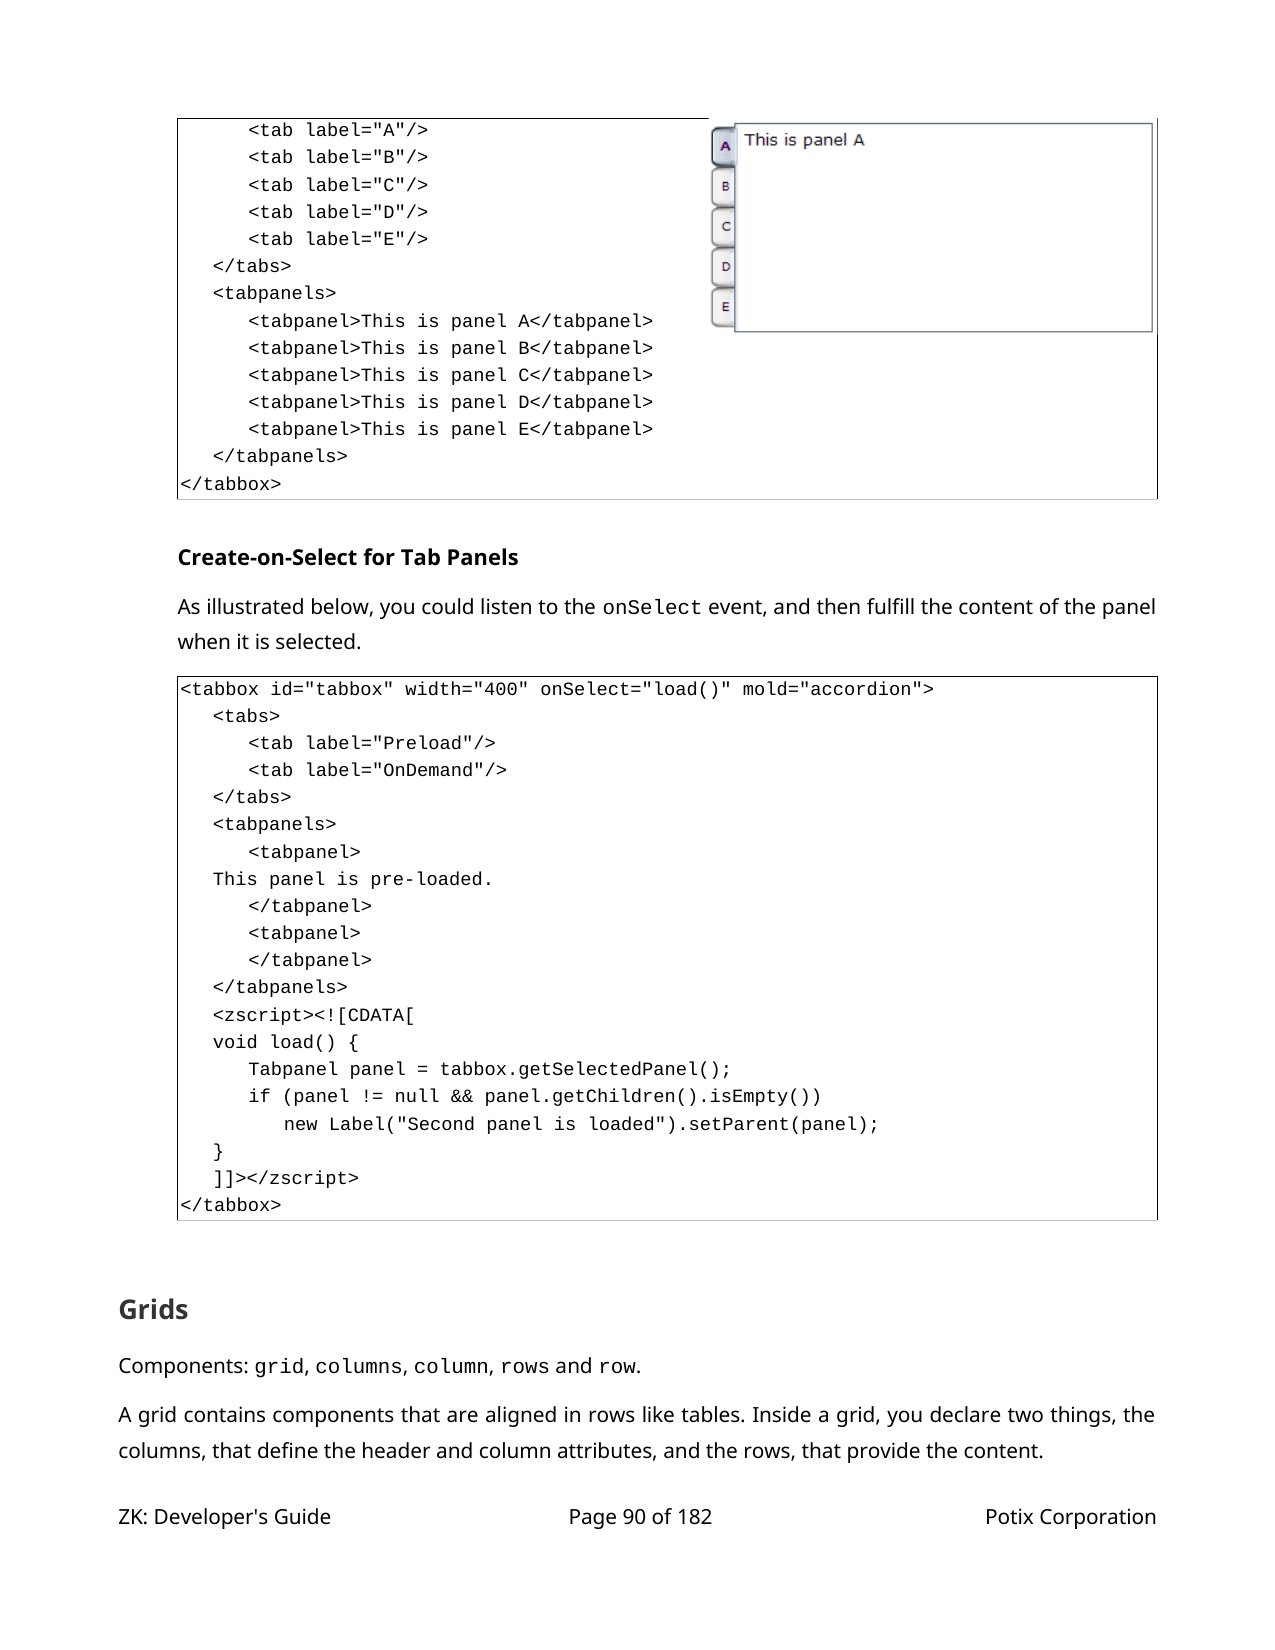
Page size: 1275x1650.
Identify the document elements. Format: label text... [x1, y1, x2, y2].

text A grid contains components that are aligned in rows like tables. Inside a grid, you declare two things, the columns, that define the header and column attributes, and the rows, that provide the content. [118, 1401, 1157, 1464]
text <tab label="A"/> [178, 119, 708, 142]
text </tabs> [178, 254, 708, 278]
text <tab label="C"/> [178, 172, 708, 197]
text <tabpanels> [178, 281, 708, 306]
text <tab label="E"/> [178, 227, 708, 251]
text <tabpanel> [178, 921, 1157, 945]
text <tab label="OnDemand"/> [178, 758, 1157, 782]
text <tabpanel>This is panel E</tabpanel> [178, 417, 1157, 441]
text <tab label="Preload"/> [178, 731, 1157, 755]
picture [708, 118, 1158, 335]
text <tab label="B"/> [178, 145, 708, 169]
text </tabpanels> [178, 975, 1157, 1000]
text ]]></zscript> [178, 1166, 1157, 1190]
text Components: grid, columns, column, rows and row. [118, 1351, 1157, 1380]
text <tabpanel>This is panel D</tabpanel> [178, 390, 1157, 414]
text <tabpanel> [178, 839, 1157, 864]
text </tabbox> [178, 1193, 1157, 1220]
text <tabpanel>This is panel C</tabpanel> [178, 363, 1157, 387]
text <tab label="D"/> [178, 200, 708, 224]
subtitle Create-on-Select for Tab Panels [177, 541, 1157, 571]
text <tabpanel>This is panel A</tabpanel> [178, 308, 708, 333]
text </tabbox> [178, 472, 1157, 499]
subtitle Grids [118, 1291, 1157, 1328]
text </tabpanel> [178, 894, 1157, 918]
text <tabbox id="tabbox" width="400" onSelect="load()" mold="accordion"> [178, 677, 1157, 701]
text As illustrated below, you could listen to the onSelect event, and then fulfill the content of the panel when it is selected. [177, 592, 1157, 656]
text <zscript><![CDATA[ [178, 1003, 1157, 1027]
text </tabpanels> [178, 444, 1157, 469]
text <tabpanels> [178, 812, 1157, 837]
text } [178, 1138, 1157, 1163]
text This panel is pre-loaded. [178, 867, 1157, 891]
text new Label("Second panel is loaded").setParent(panel); [178, 1111, 1157, 1136]
text <tabpanel>This is panel B</tabpanel> [178, 336, 1157, 360]
text if (panel != null && panel.getChildren().isEmpty()) [178, 1084, 1157, 1108]
text </tabpanel> [178, 948, 1157, 972]
text Tabpanel panel = tabbox.getSelectedPanel(); [178, 1057, 1157, 1081]
text </tabs> [178, 785, 1157, 809]
text void load() { [178, 1030, 1157, 1054]
text <tabs> [178, 703, 1157, 728]
